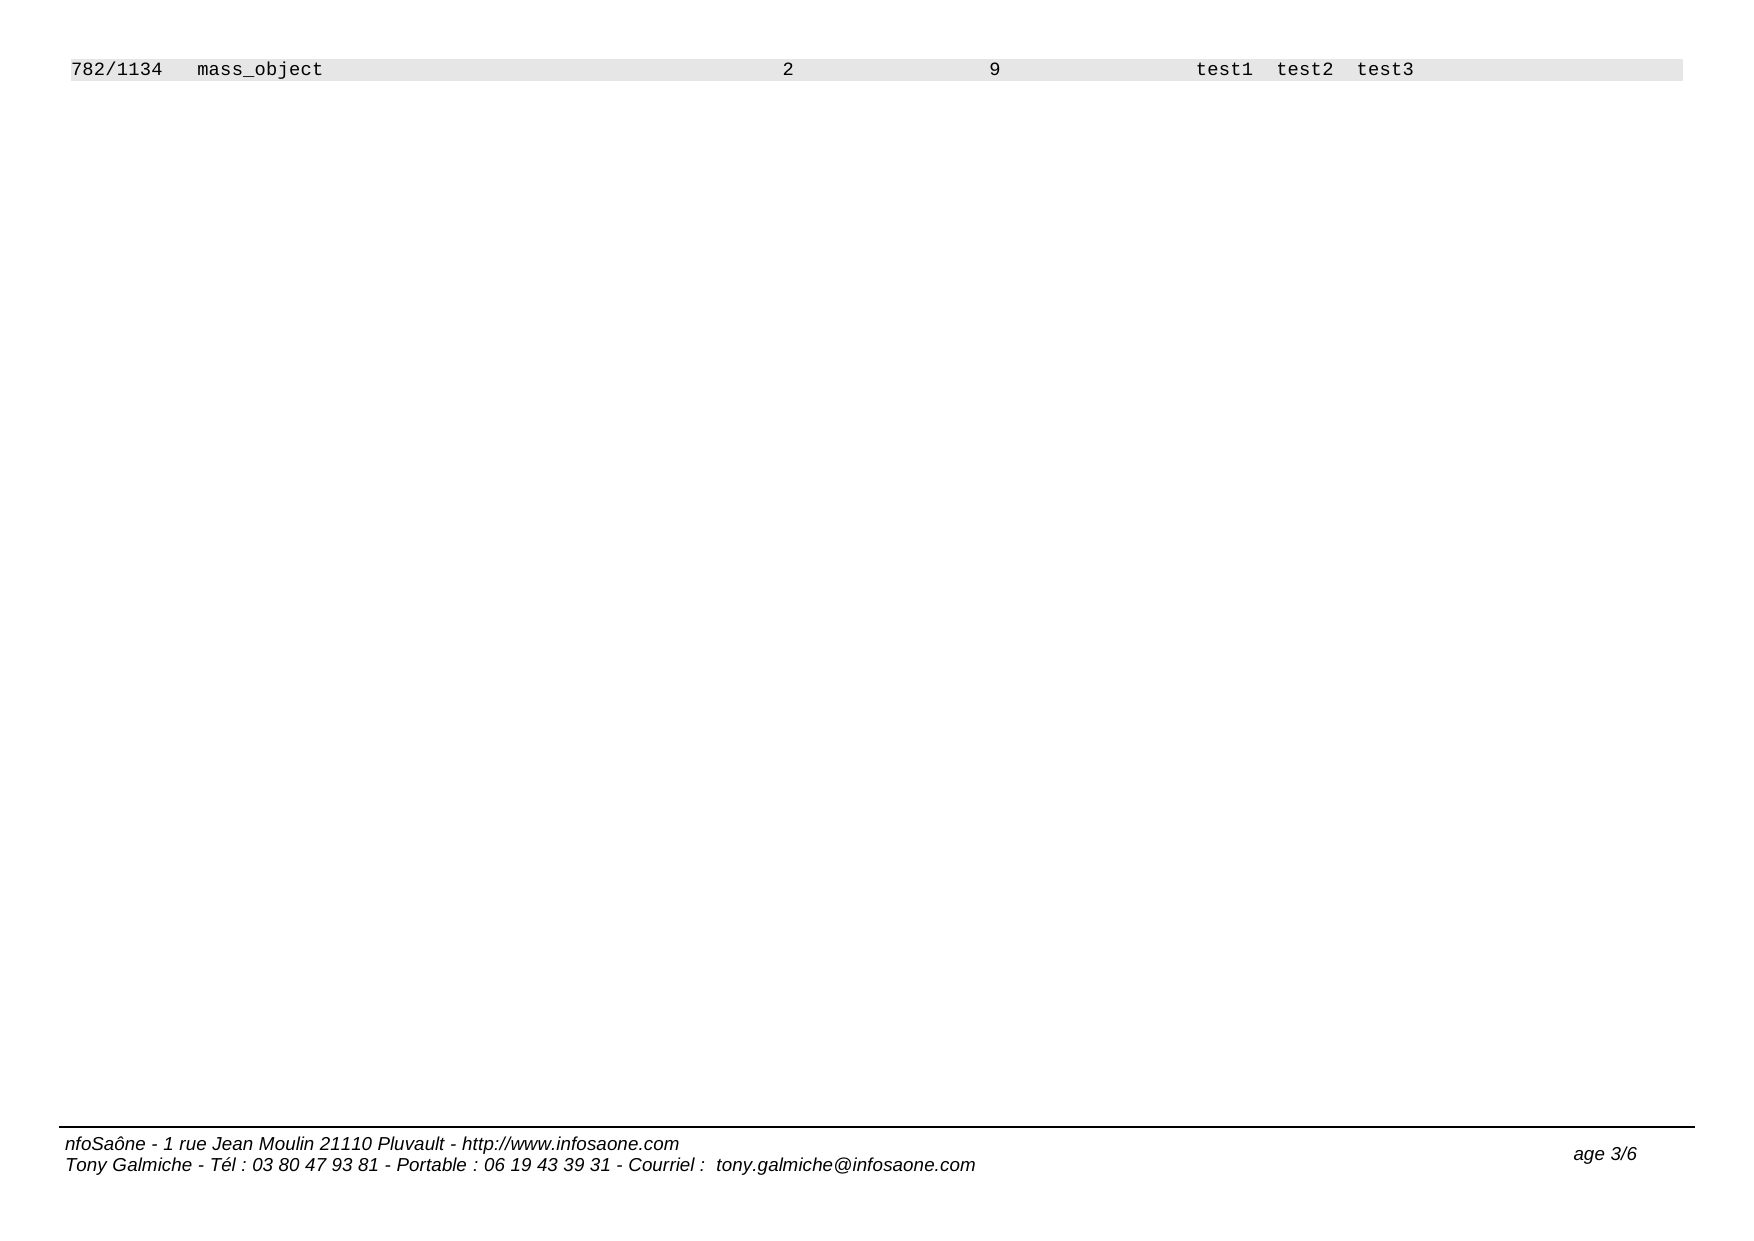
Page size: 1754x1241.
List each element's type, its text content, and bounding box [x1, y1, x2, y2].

text 782/1134 mass_object 2 9 test1 test2 test3 [71, 59, 1683, 81]
